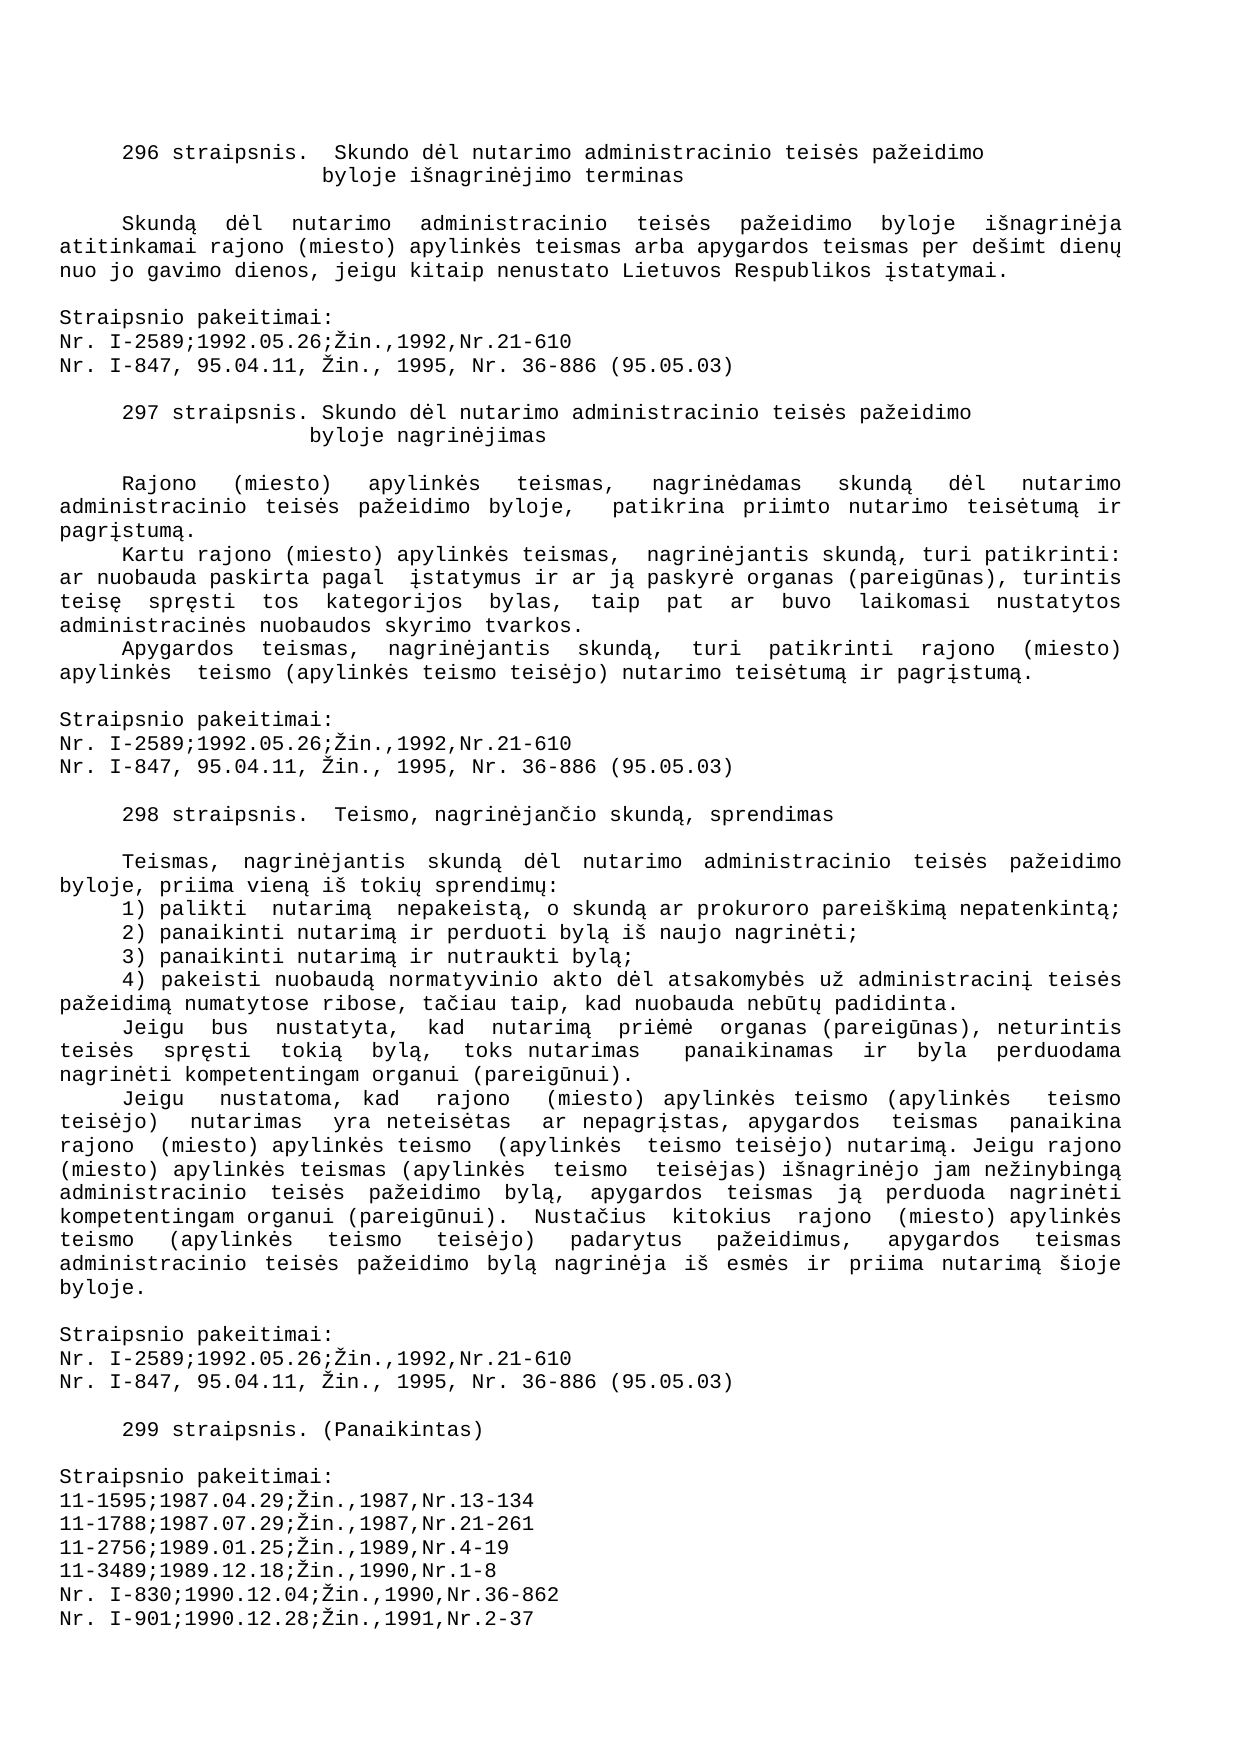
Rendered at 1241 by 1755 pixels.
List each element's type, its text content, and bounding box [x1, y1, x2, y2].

text Jeigu bus nustatyta, kad nutarimą priėmė organas (pareigūnas), neturintis teisės spręsti tokią bylą, toks nutarimas panaikinamas ir byla perduodama nagrinėti kompetentingam organui (pareigūnui). [59, 1017, 1122, 1088]
text 11-2756;1989.01.25;Žin.,1989,Nr.4-19 [59, 1537, 1122, 1561]
text Nr. I-847, 95.04.11, Žin., 1995, Nr. 36-886 (95.05.03) [59, 757, 1122, 780]
text 11-1788;1987.07.29;Žin.,1987,Nr.21-261 [59, 1513, 1122, 1537]
text Nr. I-901;1990.12.28;Žin.,1991,Nr.2-37 [59, 1608, 1122, 1631]
text Straipsnio pakeitimai: [59, 1466, 1122, 1489]
text 299 straipsnis. (Panaikintas) [59, 1419, 1122, 1442]
text 2) panaikinti nutarimą ir perduoti bylą iš naujo nagrinėti; [59, 922, 1122, 946]
text Nr. I-2589;1992.05.26;Žin.,1992,Nr.21-610 [59, 331, 1122, 354]
text Jeigu nustatoma, kad rajono (miesto) apylinkės teismo (apylinkės teismo teisėjo) nutarimas yra neteisėtas ar nepagrįstas, apygardos teismas panaikina rajono (miesto) apylinkės teismo (apylinkės teismo teisėjo) nutarimą. Jeigu rajono (miesto) apylinkės teismas (apylinkės teismo teisėjas) išnagrinėjo jam nežinybingą administracinio teisės pažeidimo bylą, apygardos teismas ją perduoda nagrinėti kompetentingam organui (pareigūnui). Nustačius kitokius rajono (miesto) apylinkės teismo (apylinkės teismo teisėjo) padarytus pažeidimus, apygardos teismas administracinio teisės pažeidimo bylą nagrinėja iš esmės ir priima nutarimą šioje byloje. [59, 1088, 1122, 1300]
text 11-1595;1987.04.29;Žin.,1987,Nr.13-134 [59, 1489, 1122, 1513]
text 298 straipsnis. Teismo, nagrinėjančio skundą, sprendimas [59, 804, 1122, 827]
text Nr. I-830;1990.12.04;Žin.,1990,Nr.36-862 [59, 1584, 1122, 1608]
text Apygardos teismas, nagrinėjantis skundą, turi patikrinti rajono (miesto) apylinkės teismo (apylinkės teismo teisėjo) nutarimo teisėtumą ir pagrįstumą. [59, 638, 1122, 686]
text Nr. I-2589;1992.05.26;Žin.,1992,Nr.21-610 [59, 733, 1122, 757]
text Teismas, nagrinėjantis skundą dėl nutarimo administracinio teisės pažeidimo byloje, priima vieną iš tokių sprendimų: [59, 851, 1122, 898]
text 296 straipsnis. Skundo dėl nutarimo administracinio teisės pažeidimo [59, 142, 1122, 165]
text Nr. I-2589;1992.05.26;Žin.,1992,Nr.21-610 [59, 1348, 1122, 1371]
text Rajono (miesto) apylinkės teismas, nagrinėdamas skundą dėl nutarimo administracinio teisės pažeidimo byloje, patikrina priimto nutarimo teisėtumą ir pagrįstumą. [59, 473, 1122, 544]
text Skundą dėl nutarimo administracinio teisės pažeidimo byloje išnagrinėja atitinkamai rajono (miesto) apylinkės teismas arba apygardos teismas per dešimt dienų nuo jo gavimo dienos, jeigu kitaip nenustato Lietuvos Respublikos įstatymai. [59, 213, 1122, 284]
text byloje nagrinėjimas [59, 426, 1122, 449]
text Straipsnio pakeitimai: [59, 709, 1122, 733]
text Nr. I-847, 95.04.11, Žin., 1995, Nr. 36-886 (95.05.03) [59, 1371, 1122, 1395]
text Straipsnio pakeitimai: [59, 1324, 1122, 1348]
text 11-3489;1989.12.18;Žin.,1990,Nr.1-8 [59, 1561, 1122, 1584]
text 4) pakeisti nuobaudą normatyvinio akto dėl atsakomybės už administracinį teisės pažeidimą numatytose ribose, tačiau taip, kad nuobauda nebūtų padidinta. [59, 969, 1122, 1017]
text 3) panaikinti nutarimą ir nutraukti bylą; [59, 946, 1122, 969]
text Straipsnio pakeitimai: [59, 307, 1122, 331]
text Nr. I-847, 95.04.11, Žin., 1995, Nr. 36-886 (95.05.03) [59, 354, 1122, 378]
text Kartu rajono (miesto) apylinkės teismas, nagrinėjantis skundą, turi patikrinti: ar nuobauda paskirta pagal įstatymus ir ar ją paskyrė organas (pareigūnas), turintis teisę spręsti tos kategorijos bylas, taip pat ar buvo laikomasi nustatytos administracinės nuobaudos skyrimo tvarkos. [59, 544, 1122, 638]
text 297 straipsnis. Skundo dėl nutarimo administracinio teisės pažeidimo [59, 402, 1122, 426]
text byloje išnagrinėjimo terminas [59, 165, 1122, 189]
text 1) palikti nutarimą nepakeistą, o skundą ar prokuroro pareiškimą nepatenkintą; [59, 898, 1122, 922]
